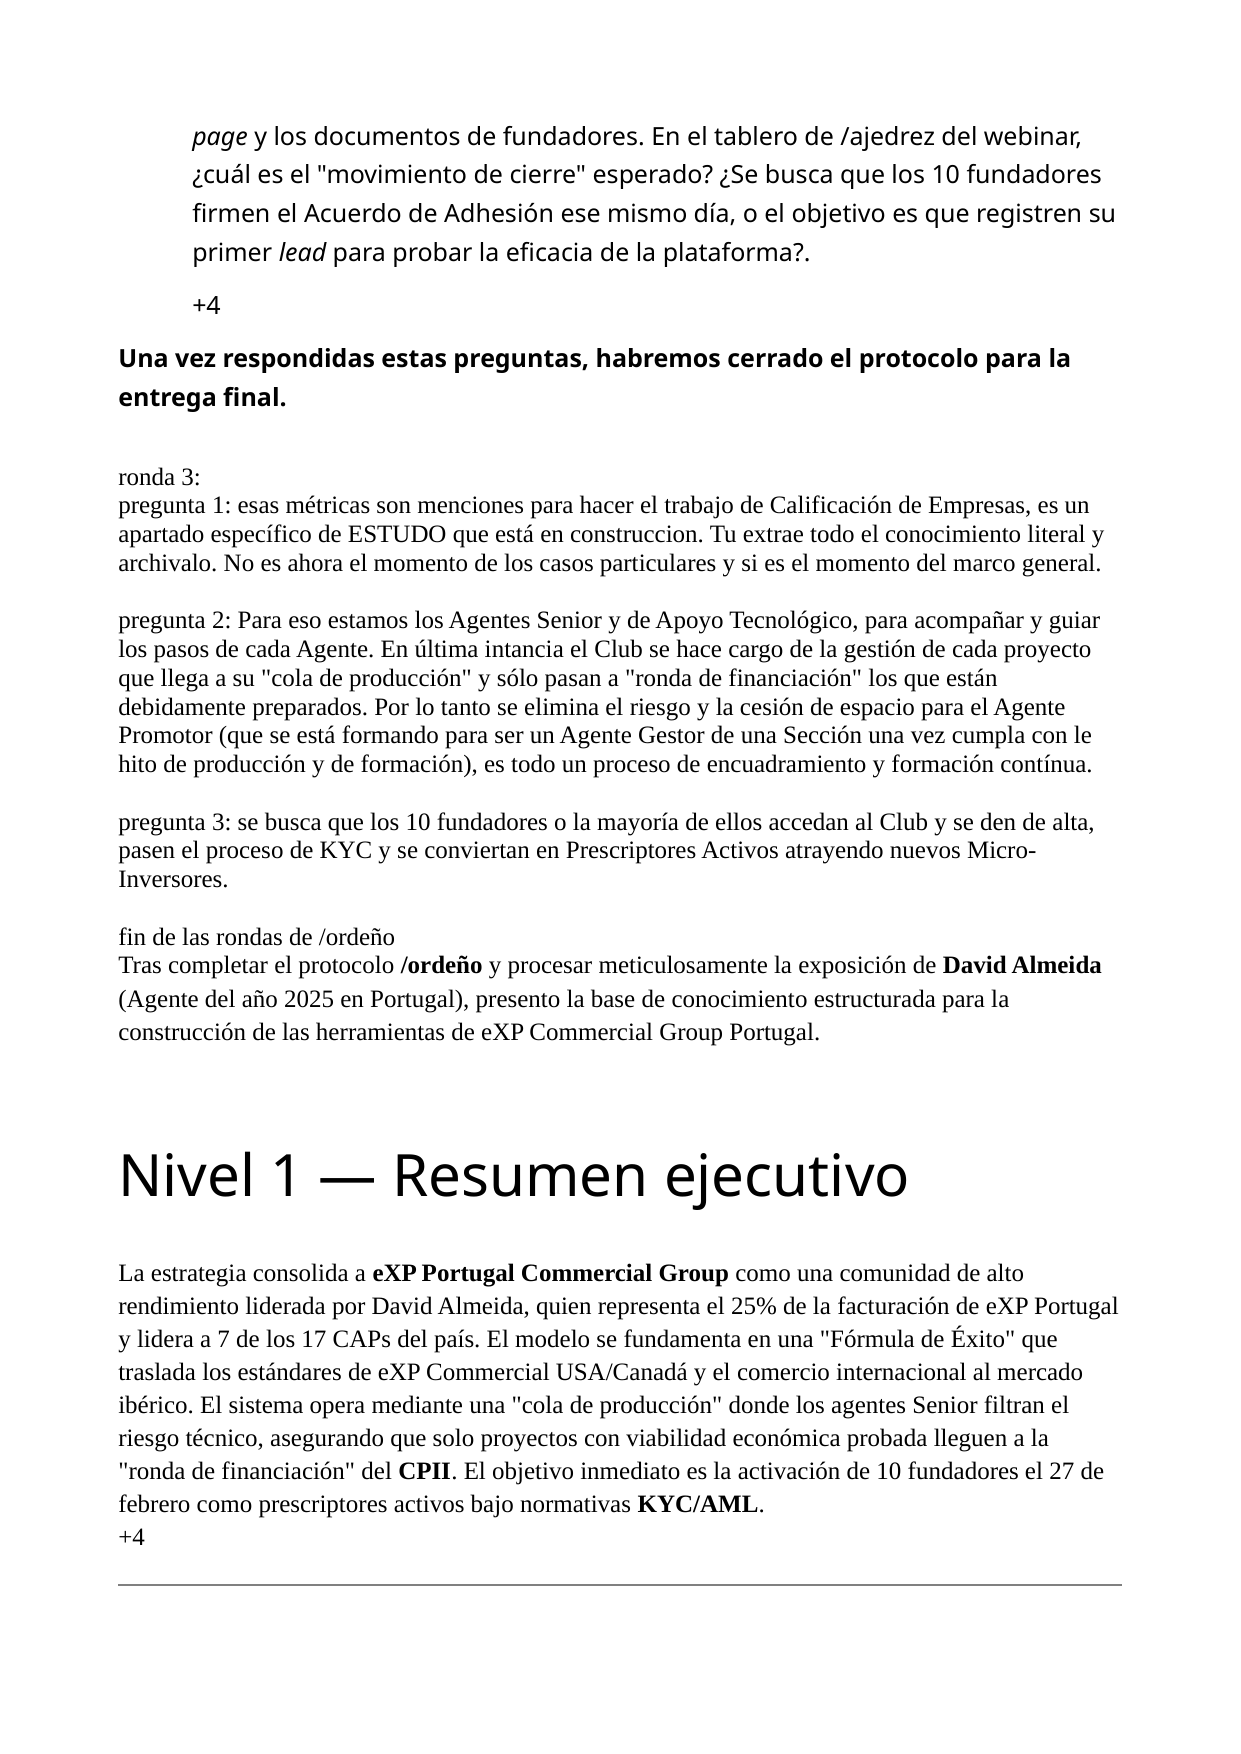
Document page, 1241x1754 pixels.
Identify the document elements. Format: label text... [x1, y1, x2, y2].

table_cell page y los documentos de fundadores. En el tablero de /ajedrez del webinar, ¿cuál es el "movimiento de cierre" esperado? ¿Se busca que los 10 fundadores firmen el Acuerdo de Adhesión ese mismo día, o el objetivo es que registren su primer lead para probar la eficacia de la plataforma?. +4 Una vez respondidas estas preguntas, habremos cerrado el protocolo para la entrega final. [118, 118, 1122, 462]
table_cell ronda 3: pregunta 1: esas métricas son menciones para hacer el trabajo de Calificación de Empresas, es un apartado específico de ESTUDO que está en construccion. Tu extrae todo el conocimiento literal y archivalo. No es ahora el momento de los casos particulares y si es el momento del marco general. pregunta 2: Para eso estamos los Agentes Senior y de Apoyo Tecnológico, para acompañar y guiar los pasos de cada Agente. En última intancia el Club se hace cargo de la gestión de cada proyecto que llega a su "cola de producción" y sólo pasan a "ronda de financiación" los que están debidamente preparados. Por lo tanto se elimina el riesgo y la cesión de espacio para el Agente Promotor (que se está formando para ser un Agente Gestor de una Sección una vez cumpla con le hito de producción y de formación), es todo un proceso de encuadramiento y formación contínua. pregunta 3: se busca que los 10 fundadores o la mayoría de ellos accedan al Club y se den de alta, pasen el proceso de KYC y se conviertan en Prescriptores Activos atrayendo nuevos Micro-Inversores. fin de las rondas de /ordeño [118, 462, 1122, 951]
table_cell Tras completar el protocolo /ordeño y procesar meticulosamente la exposición de David Almeida (Agente del año 2025 en Portugal), presento la base de conocimiento estructurada para la construcción de las herramientas de eXP Commercial Group Portugal. Nivel 1 — Resumen ejecutivo La estrategia consolida a eXP Portugal Commercial Group como una comunidad de alto rendimiento liderada por David Almeida, quien representa el 25% de la facturación de eXP Portugal y lidera a 7 de los 17 CAPs del país. El modelo se fundamenta en una "Fórmula de Éxito" que traslada los estándares de eXP Commercial USA/Canadá y el comercio internacional al mercado ibérico. El sistema opera mediante una "cola de producción" donde los agentes Senior filtran el riesgo técnico, asegurando que solo proyectos con viabilidad económica probada lleguen a la "ronda de financiación" del CPII. El objetivo inmediato es la activación de 10 fundadores el 27 de febrero como prescriptores activos bajo normativas KYC/AML. +4 [118, 951, 1122, 1584]
